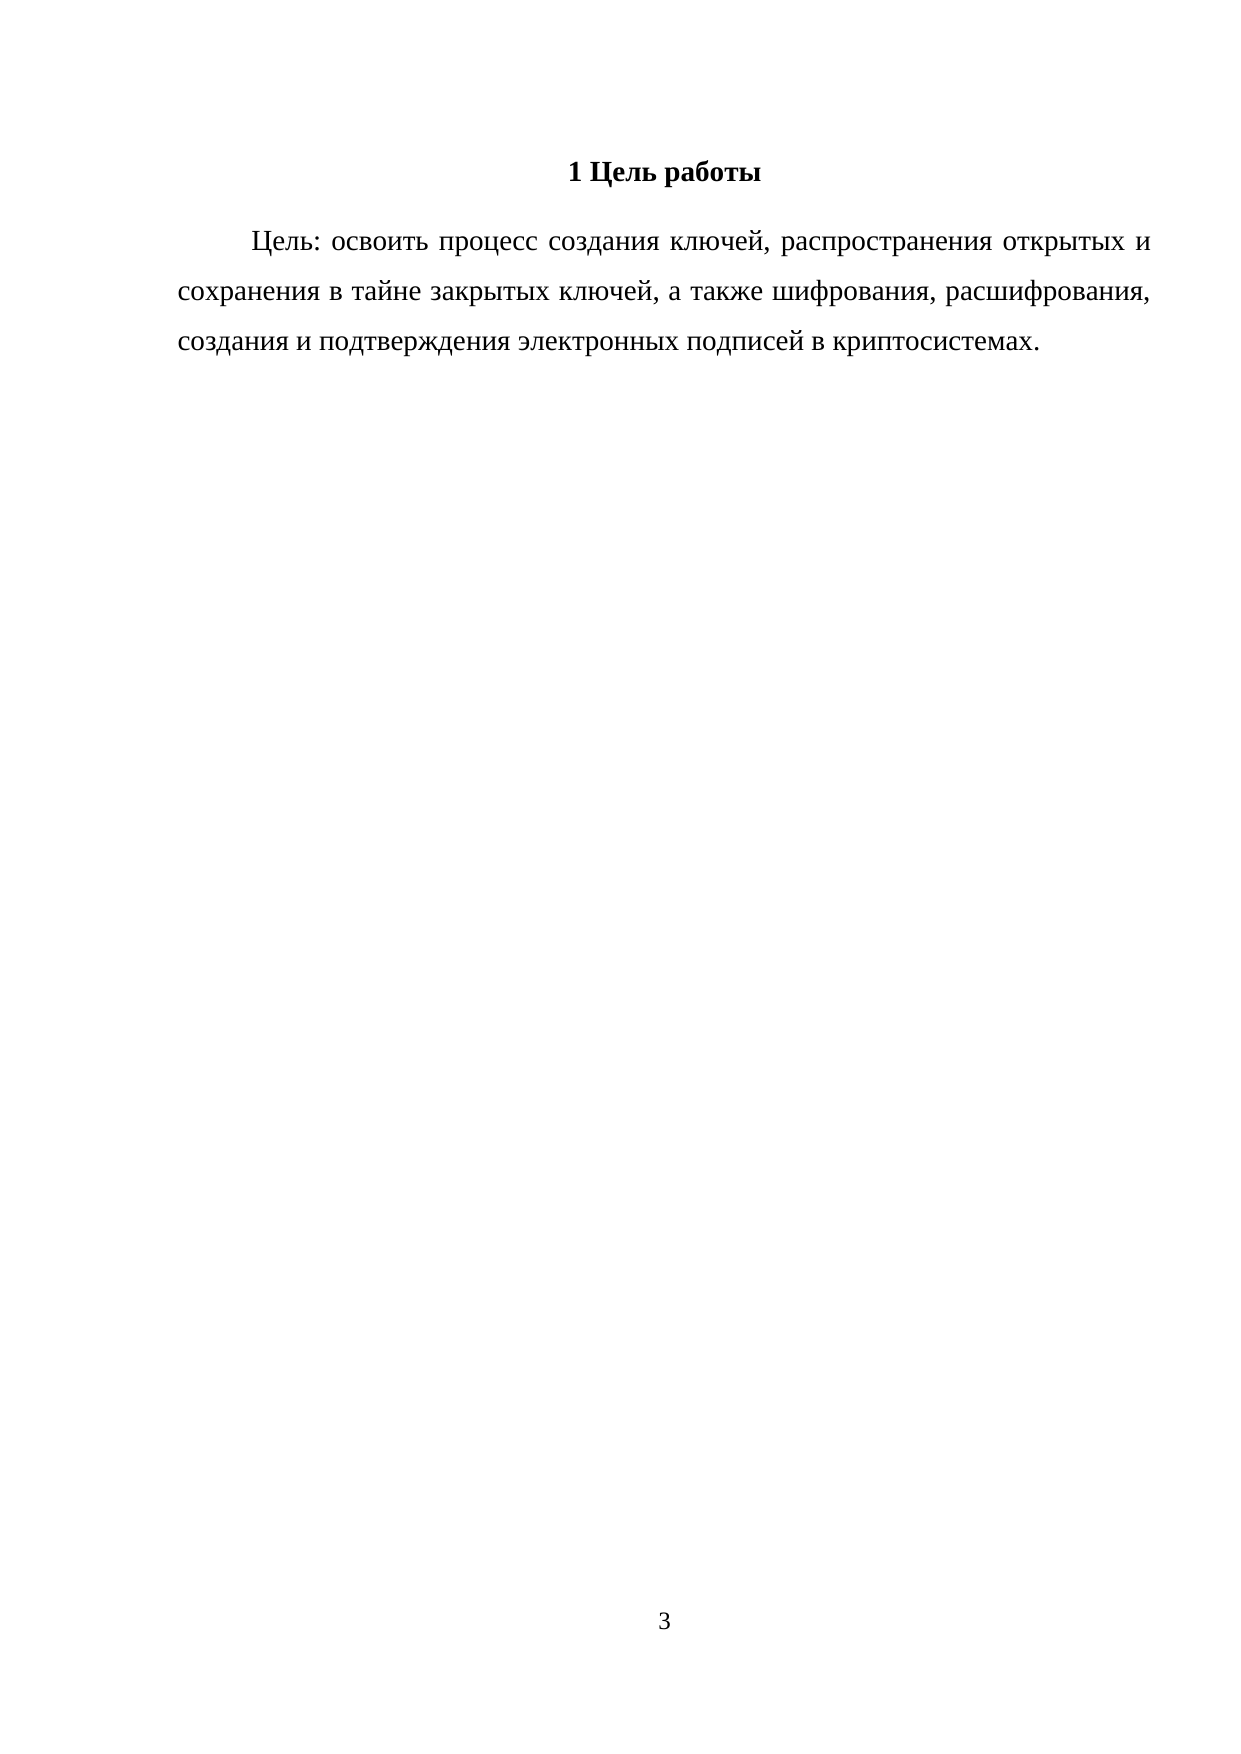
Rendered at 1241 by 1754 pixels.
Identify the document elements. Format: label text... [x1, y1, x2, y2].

text Цель: освоить процесс создания ключей, распространения открытых и сохранения в тайне закрытых ключей, а также шифрования, расшифрования, создания и подтверждения электронных подписей в криптосистемах. [177, 223, 1152, 357]
subtitle 1 Цель работы [177, 154, 1152, 187]
